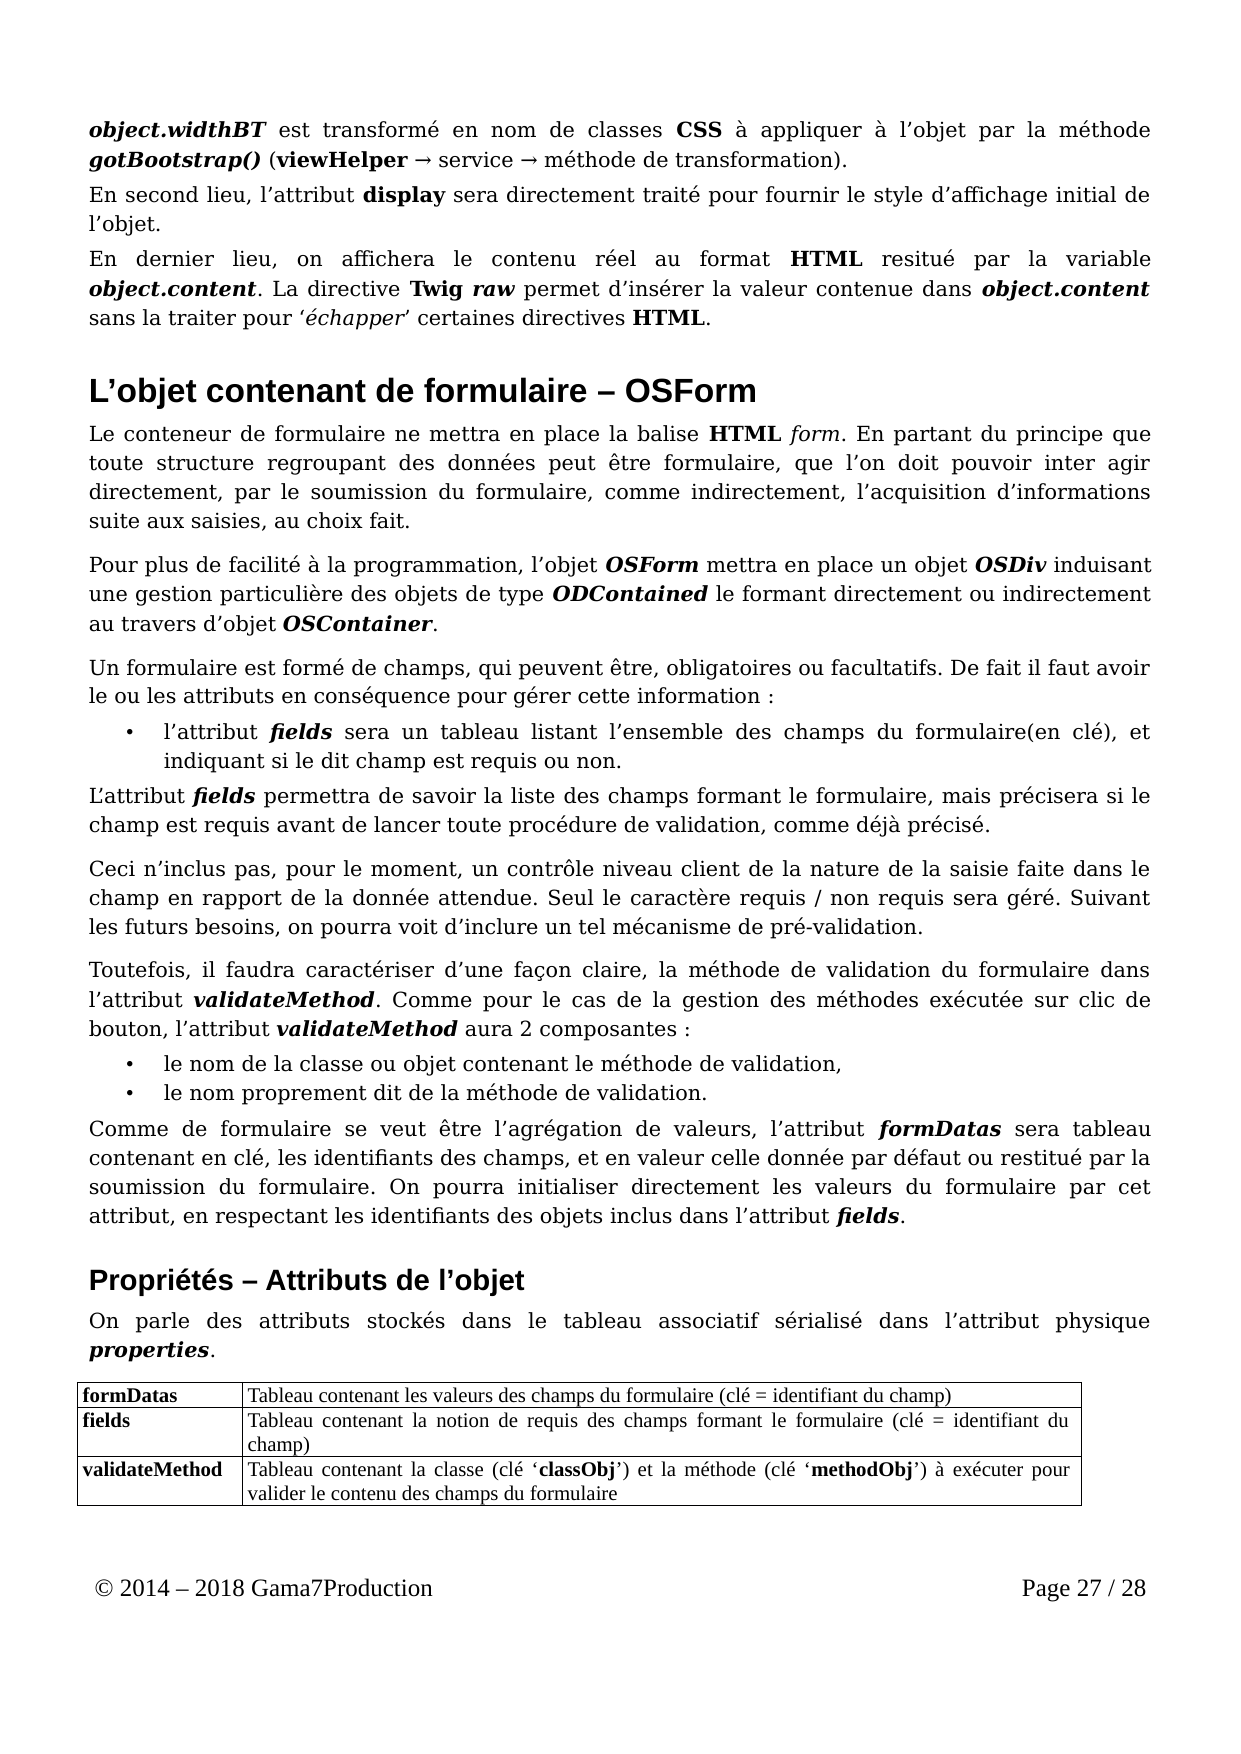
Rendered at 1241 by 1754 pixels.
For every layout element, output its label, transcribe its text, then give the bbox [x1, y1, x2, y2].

text Pour plus de facilité à la programmation, l’objet OSForm mettra en place un objet OSDiv induisant une gestion particulière des objets de type ODContained le formant directement ou indirectement au travers d’objet OSContainer. [88, 553, 1152, 636]
table_header Tableau contenant les valeurs des champs du formulaire (clé = identifiant du champ) [243, 1383, 1081, 1407]
table_header formDatas [78, 1383, 242, 1407]
table_cell validateMethod [78, 1457, 242, 1505]
text Le conteneur de formulaire ne mettra en place la balise HTML form. En partant du principe que toute structure regroupant des données peut être formulaire, que l’on doit pouvoir inter agir directement, par le soumission du formulaire, comme indirectement, l’acquisition d’informations suite aux saisies, au choix fait. [88, 422, 1152, 533]
subtitle Propriétés – Attributs de l’objet [88, 1262, 1152, 1296]
table_cell Tableau contenant la classe (clé ‘classObj’) et la méthode (clé ‘methodObj’) à exécuter pour valider le contenu des champs du formulaire [243, 1457, 1081, 1505]
list le nom de la classe ou objet contenant le méthode de validation, [126, 1052, 1152, 1077]
text En dernier lieu, on affichera le contenu réel au format HTML resitué par la variable object.content. La directive Twig raw permet d’insérer la valeur contenue dans object.content sans la traiter pour ‘échapper’ certaines directives HTML. [88, 247, 1152, 330]
text On parle des attributs stockés dans le tableau associatif sérialisé dans l’attribut physique properties. [88, 1309, 1152, 1362]
text Toutefois, il faudra caractériser d’une façon claire, la méthode de validation du formulaire dans l’attribut validateMethod. Comme pour le cas de la gestion des méthodes exécutée sur clic de bouton, l’attribut validateMethod aura 2 composantes : [88, 958, 1152, 1042]
text object.widthBT est transformé en nom de classes CSS à appliquer à l’objet par la méthode gotBootstrap() (viewHelper → service → méthode de transformation). [88, 118, 1152, 172]
list le nom proprement dit de la méthode de validation. [126, 1081, 1152, 1106]
table_cell Tableau contenant la notion de requis des champs formant le formulaire (clé = identifiant du champ) [243, 1408, 1081, 1456]
list l’attribut fields sera un tableau listant l’ensemble des champs du formulaire(en clé), et indiquant si le dit champ est requis ou non. [126, 719, 1152, 773]
text Comme de formulaire se veut être l’agrégation de valeurs, l’attribut formDatas sera tableau contenant en clé, les identifiants des champs, et en valeur celle donnée par défaut ou restitué par la soumission du formulaire. On pourra initialiser directement les valeurs du formulaire par cet attribut, en respectant les identifiants des objets inclus dans l’attribut fields. [88, 1116, 1152, 1228]
text En second lieu, l’attribut display sera directement traité pour fournir le style d’affichage initial de l’objet. [88, 183, 1152, 236]
table_cell fields [78, 1408, 242, 1456]
subtitle L’objet contenant de formulaire – OSForm [88, 371, 1152, 409]
text Ceci n’inclus pas, pour le moment, un contrôle niveau client de la nature de la saisie faite dans le champ en rapport de la donnée attendue. Seul le caractère requis / non requis sera géré. Suivant les futurs besoins, on pourra voit d’inclure un tel mécanisme de pré-validation. [88, 857, 1152, 939]
text L’attribut fields permettra de savoir la liste des champs formant le formulaire, mais précisera si le champ est requis avant de lancer toute procédure de validation, comme déjà précisé. [88, 784, 1152, 837]
text Un formulaire est formé de champs, qui peuvent être, obligatoires ou facultatifs. De fait il faut avoir le ou les attributs en conséquence pour gérer cette information : [88, 656, 1152, 709]
